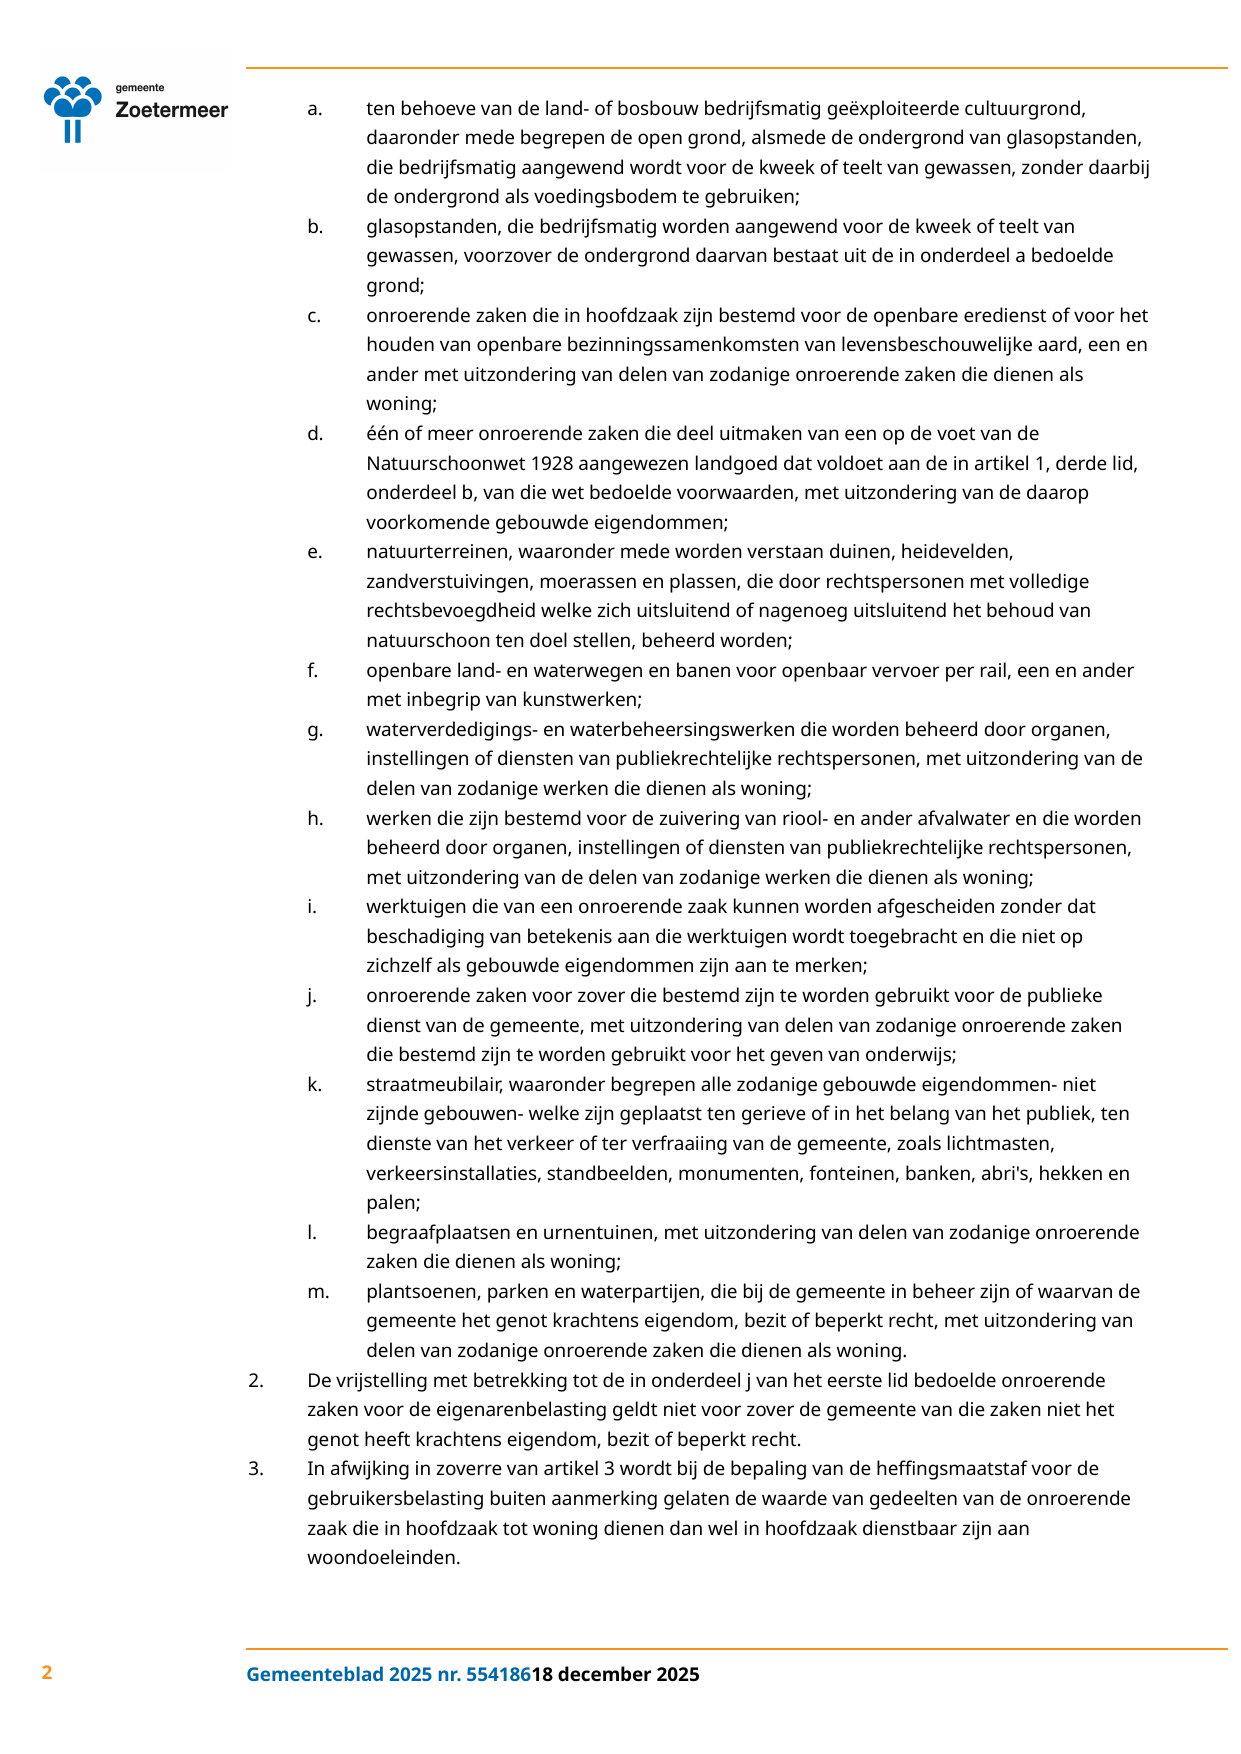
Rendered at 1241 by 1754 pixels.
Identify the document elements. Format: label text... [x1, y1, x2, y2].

list ten behoeve van de land- of bosbouw bedrijfsmatig geëxploiteerde cultuurgrond, daaronder mede begrepen de open grond, alsmede de ondergrond van glasopstanden, die bedrijfsmatig aangewend wordt voor de kweek of teelt van gewassen, zonder daarbij de ondergrond als voedingsbodem te gebruiken; [307, 95, 1152, 209]
list werktuigen die van een onroerende zaak kunnen worden afgescheiden zonder dat beschadiging van betekenis aan die werktuigen wordt toegebracht en die niet op zichzelf als gebouwde eigendommen zijn aan te merken; [307, 893, 1152, 978]
list werken die zijn bestemd voor de zuivering van riool- en ander afvalwater en die worden beheerd door organen, instellingen of diensten van publiekrechtelijke rechtspersonen, met uitzondering van de delen van zodanige werken die dienen als woning; [307, 805, 1152, 890]
list waterverdedigings- en waterbeheersingswerken die worden beheerd door organen, instellingen of diensten van publiekrechtelijke rechtspersonen, met uitzondering van de delen van zodanige werken die dienen als woning; [307, 716, 1152, 801]
list onroerende zaken voor zover die bestemd zijn te worden gebruikt voor de publieke dienst van de gemeente, met uitzondering van delen van zodanige onroerende zaken die bestemd zijn te worden gebruikt voor het geven van onderwijs; [307, 982, 1152, 1067]
list straatmeubilair, waaronder begrepen alle zodanige gebouwde eigendommen- niet zijnde gebouwen- welke zijn geplaatst ten gerieve of in het belang van het publiek, ten dienste van het verkeer of ter verfraaiing van de gemeente, zoals lichtmasten, verkeersinstallaties, standbeelden, monumenten, fonteinen, banken, abri's, hekken en palen; [307, 1071, 1152, 1215]
list begraafplaatsen en urnentuinen, met uitzondering van delen van zodanige onroerende zaken die dienen als woning; [307, 1219, 1152, 1274]
list natuurterreinen, waaronder mede worden verstaan duinen, heidevelden, zandverstuivingen, moerassen en plassen, die door rechtspersonen met volledige rechtsbevoegdheid welke zich uitsluitend of nagenoeg uitsluitend het behoud van natuurschoon ten doel stellen, beheerd worden; [307, 538, 1152, 653]
list onroerende zaken die in hoofdzaak zijn bestemd voor de openbare eredienst of voor het houden van openbare bezinningssamenkomsten van levensbeschouwelijke aard, een en ander met uitzondering van delen van zodanige onroerende zaken die dienen als woning; [307, 302, 1152, 416]
list openbare land- en waterwegen en banen voor openbaar vervoer per rail, een en ander met inbegrip van kunstwerken; [307, 657, 1152, 712]
list plantsoenen, parken en waterpartijen, die bij de gemeente in beheer zijn of waarvan de gemeente het genot krachtens eigendom, bezit of beperkt recht, met uitzondering van delen van zodanige onroerende zaken die dienen als woning. [307, 1278, 1152, 1363]
list In afwijking in zoverre van artikel 3 wordt bij de bepaling van de heffingsmaatstaf voor de gebruikersbelasting buiten aanmerking gelaten de waarde van gedeelten van de onroerende zaak die in hoofdzaak tot woning dienen dan wel in hoofdzaak dienstbaar zijn aan woondoeleinden. [248, 1456, 1152, 1570]
list één of meer onroerende zaken die deel uitmaken van een op de voet van de Natuurschoonwet 1928 aangewezen landgoed dat voldoet aan de in artikel 1, derde lid, onderdeel b, van die wet bedoelde voorwaarden, met uitzondering van de daarop voorkomende gebouwde eigendommen; [307, 420, 1152, 535]
list De vrijstelling met betrekking tot de in onderdeel j van het eerste lid bedoelde onroerende zaken voor de eigenarenbelasting geldt niet voor zover de gemeente van die zaken niet het genot heeft krachtens eigendom, bezit of beperkt recht. [248, 1367, 1152, 1452]
list glasopstanden, die bedrijfsmatig worden aangewend voor de kweek of teelt van gewassen, voorzover de ondergrond daarvan bestaat uit de in onderdeel a bedoelde grond; [307, 213, 1152, 298]
picture [41, 47, 231, 172]
